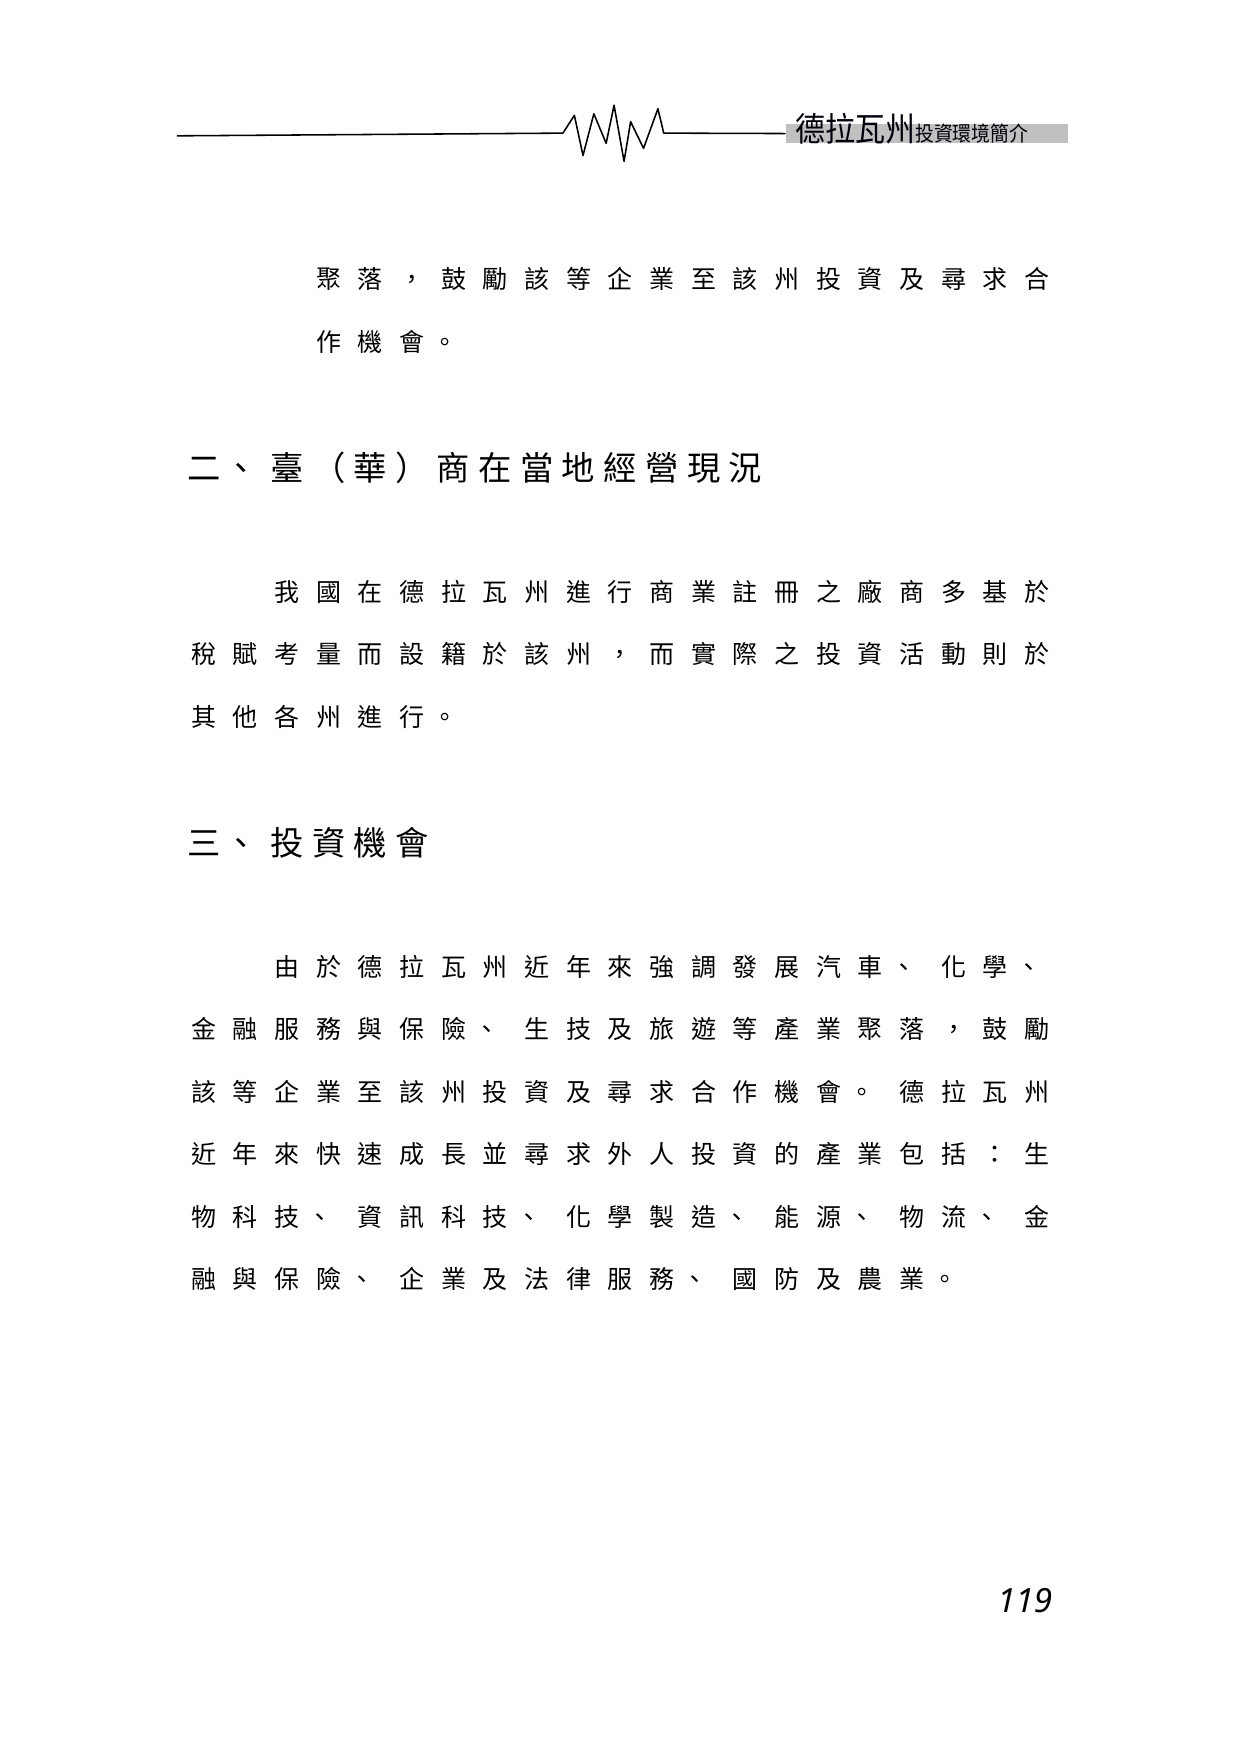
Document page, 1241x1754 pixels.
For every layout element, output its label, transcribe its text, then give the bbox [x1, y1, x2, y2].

text 由於德拉瓦州近年來強調發展汽車、化學、金融服務與保險、生技及旅遊等產業聚落，鼓勵該等企業至該州投資及尋求合作機會。德拉瓦州近年來快速成長並尋求外人投資的產業包括：生物科技、資訊科技、化學製造、能源、物流、金融與保險、企業及法律服務、國防及農業。 [183, 924, 1058, 1299]
text 聚落，鼓勵該等企業至該州投資及尋求合作機會。 [207, 236, 1058, 361]
text 三、投資機會 [183, 799, 1058, 861]
text 我國在德拉瓦州進行商業註冊之廠商多基於稅賦考量而設籍於該州，而實際之投資活動則於其他各州進行。 [183, 549, 1058, 736]
text 二、臺（華）商在當地經營現況 [183, 424, 1058, 486]
